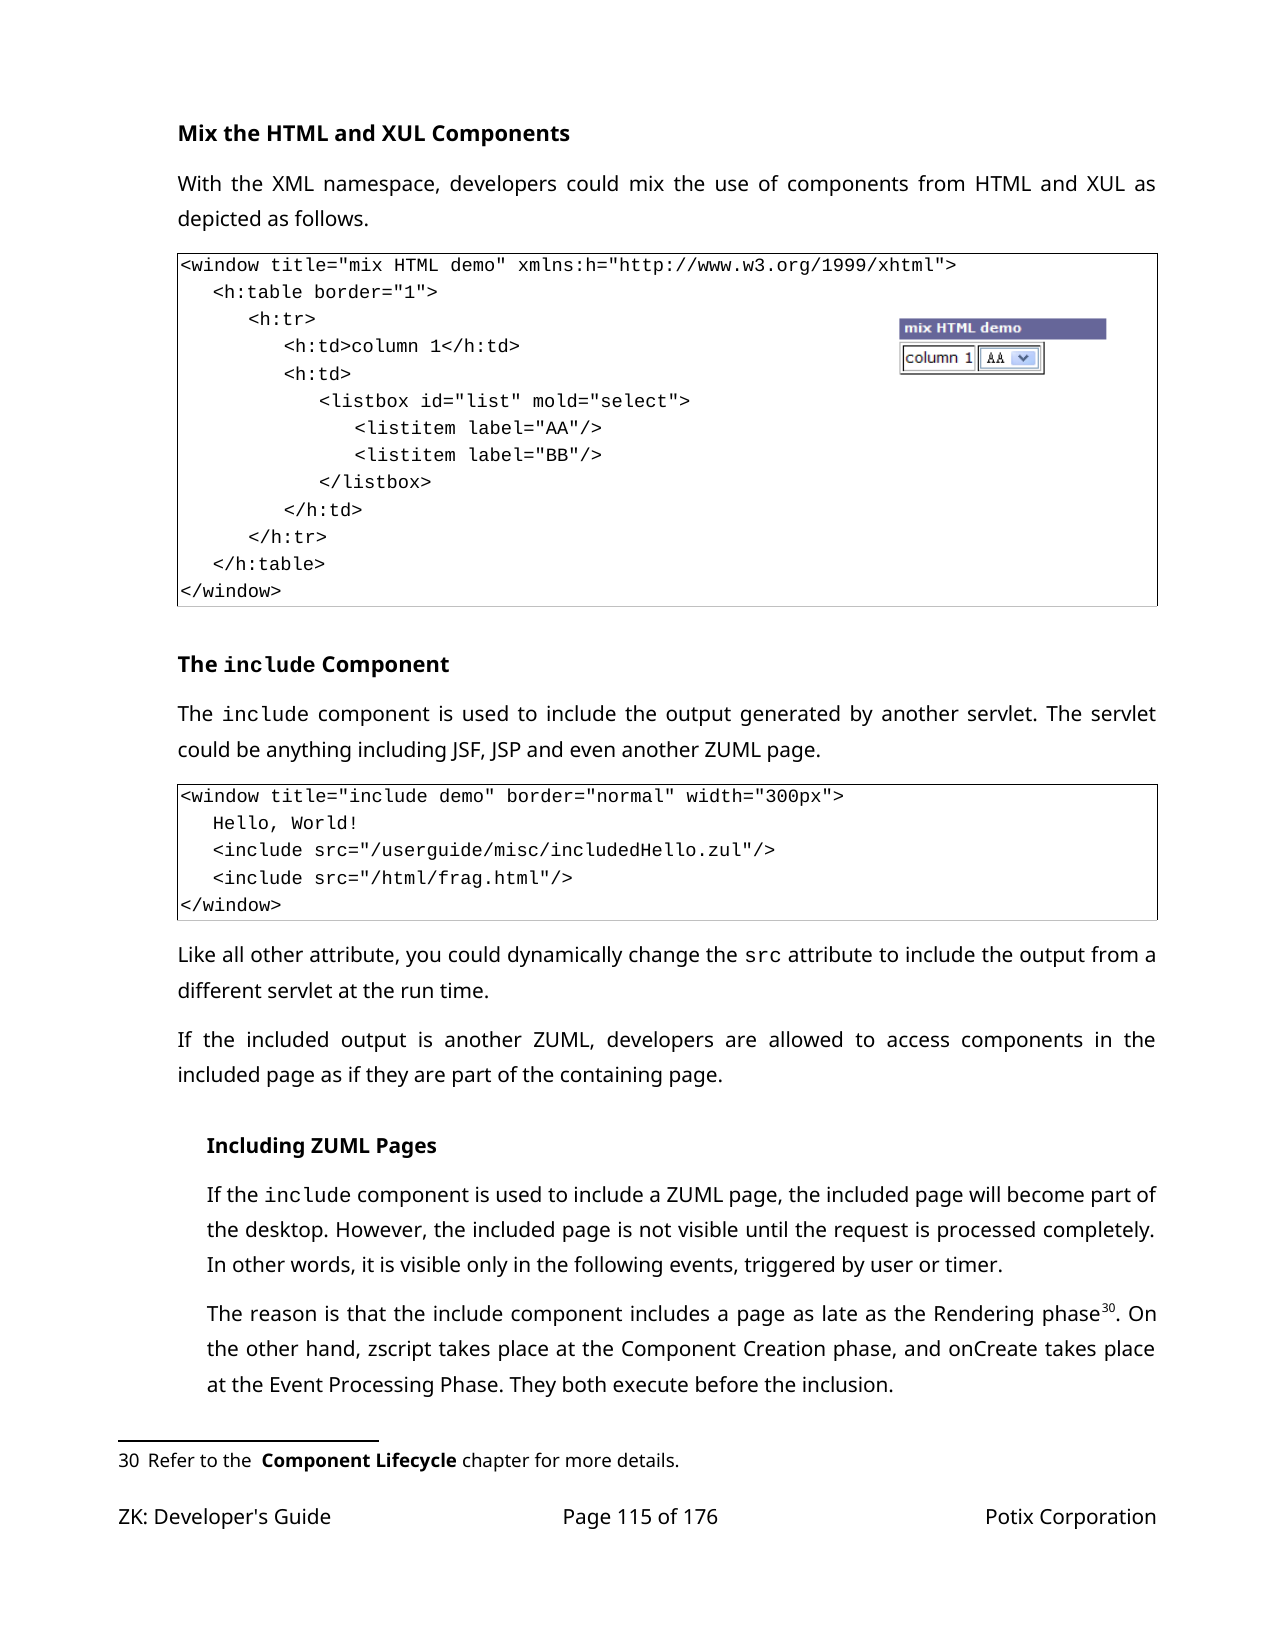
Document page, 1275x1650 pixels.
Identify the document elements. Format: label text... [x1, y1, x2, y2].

text </window> [178, 893, 1157, 920]
text <h:td>column 1</h:td> [178, 334, 897, 359]
text Refer to the Component Lifecycle chapter for more details. [118, 1447, 1157, 1473]
text <h:td> [178, 362, 1157, 386]
text </listbox> [178, 470, 1157, 494]
text <listitem label="BB"/> [178, 443, 1157, 467]
text <window title="include demo" border="normal" width="300px"> [178, 785, 1157, 808]
text <listbox id="list" mold="select"> [178, 389, 1157, 413]
text Like all other attribute, you could dynamically change the src attribute to include the output from a different servlet at the run time. [177, 941, 1157, 1004]
subtitle Mix the HTML and XUL Components [177, 118, 1157, 148]
text <include src="/userguide/misc/includedHello.zul"/> [178, 838, 1157, 863]
text </window> [178, 579, 1157, 606]
text <include src="/html/frag.html"/> [178, 866, 1157, 890]
subtitle Including ZUML Pages [207, 1131, 1157, 1159]
text <h:table border="1"> [178, 280, 1157, 304]
text </h:table> [178, 552, 1157, 576]
text If the include component is used to include a ZUML page, the included page will become part of the desktop. However, the included page is not visible until the request is processed completely. In other words, it is visible only in the following events, triggered by user or timer. [207, 1180, 1157, 1279]
text If the included output is another ZUML, developers are allowed to access components in the included page as if they are part of the containing page. [177, 1025, 1157, 1088]
text [1107, 334, 1157, 359]
text The reason is that the include component includes a page as late as the Rendering phase. On the other hand, zscript takes place at the Component Creation phase, and onCreate takes place at the Event Processing Phase. They both execute before the inclusion. [207, 1299, 1157, 1398]
text <window title="mix HTML demo" xmlns:h="http://www.w3.org/1999/xhtml"> [178, 254, 1157, 277]
text <h:tr> [178, 307, 1157, 331]
picture [897, 316, 1107, 377]
text The include component is used to include the output generated by another servlet. The servlet could be anything including JSF, JSP and even another ZUML page. [177, 699, 1157, 763]
text Hello, World! [178, 811, 1157, 835]
text With the XML namespace, developers could mix the use of components from HTML and XUL as depicted as follows. [177, 169, 1157, 232]
text </h:td> [178, 497, 1157, 522]
text <listitem label="AA"/> [178, 416, 1157, 440]
text </h:tr> [178, 525, 1157, 549]
subtitle The include Component [177, 649, 1157, 679]
